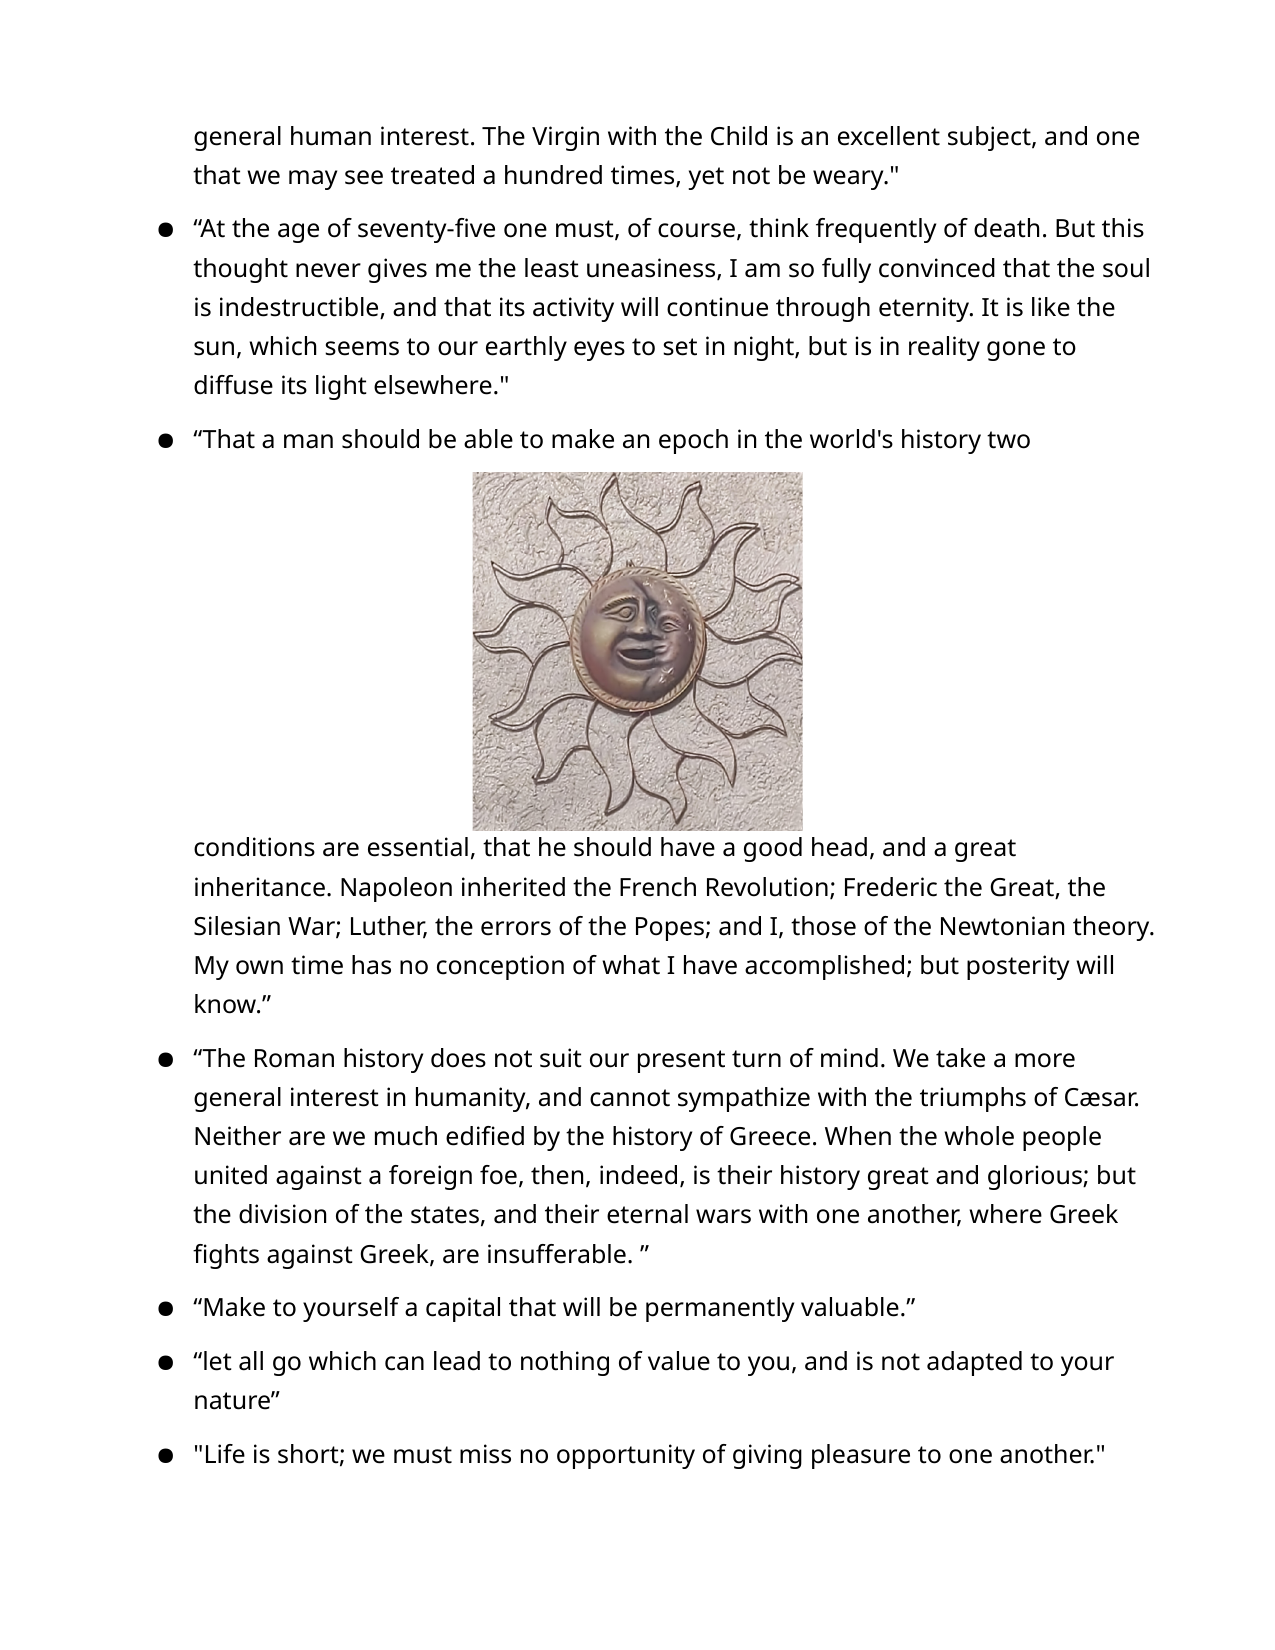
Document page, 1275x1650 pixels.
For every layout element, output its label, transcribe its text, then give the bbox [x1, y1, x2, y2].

picture [472, 472, 803, 831]
list “let all go which can lead to nothing of value to you, and is not adapted to your nature” [156, 1344, 1157, 1417]
list "Life is short; we must miss no opportunity of giving pleasure to one another." [156, 1437, 1157, 1471]
list “Make to yourself a capital that will be permanently valuable.” [156, 1290, 1157, 1324]
list “The Roman history does not suit our present turn of mind. We take a more general interest in humanity, and cannot sympathize with the triumphs of Cæsar. Neither are we much edified by the history of Greece. When the whole people united against a foreign foe, then, indeed, is their history great and glorious; but the division of the states, and their eternal wars with one another, where Greek fights against Greek, are insufferable. ” [156, 1041, 1157, 1270]
list “At the age of seventy-five one must, of course, think frequently of death. But this thought never gives me the least uneasiness, I am so fully convinced that the soul is indestructible, and that its activity will continue through eternity. It is like the sun, which seems to our earthly eyes to set in night, but is in reality gone to diffuse its light elsewhere." [156, 211, 1157, 402]
list general human interest. The Virgin with the Child is an excellent subject, and one that we may see treated a hundred times, yet not be weary." [156, 118, 1157, 191]
list “That a man should be able to make an epoch in the world's history two conditions are essential, that he should have a good head, and a great inheritance. Napoleon inherited the French Revolution; Frederic the Great, the Silesian War; Luther, the errors of the Popes; and I, those of the Newtonian theory. My own time has no conception of what I have accomplished; but posterity will know.” [156, 421, 1157, 1021]
